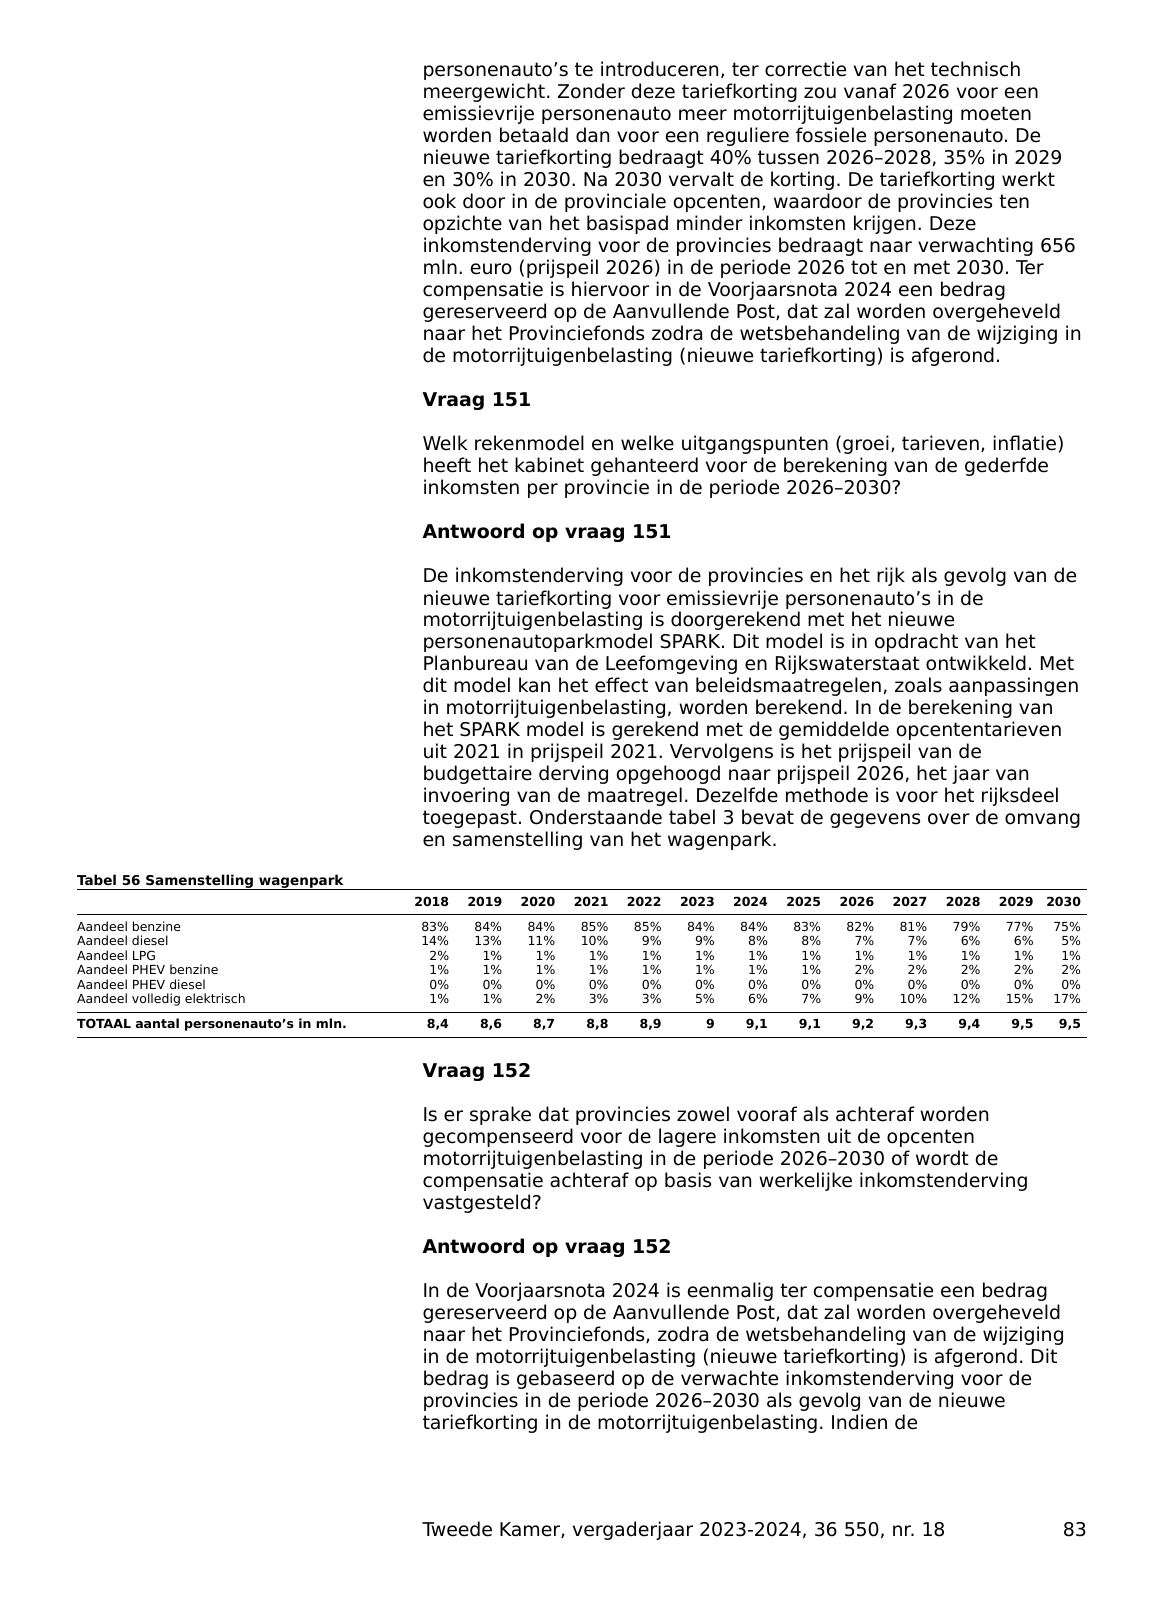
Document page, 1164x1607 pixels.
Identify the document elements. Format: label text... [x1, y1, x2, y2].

table_cell 7% [827, 934, 880, 949]
table_cell 84% [455, 915, 508, 934]
table_cell 0% [455, 978, 508, 992]
table_cell 6% [986, 934, 1039, 949]
table_cell 2018 [402, 890, 455, 914]
table_cell 1% [455, 949, 508, 963]
table_cell 11% [508, 934, 561, 949]
table_cell 85% [614, 915, 667, 934]
table_cell 2% [402, 949, 455, 963]
table_cell 2024 [720, 890, 773, 914]
table_cell 0% [720, 978, 773, 992]
table_cell 2019 [455, 890, 508, 914]
table_cell 0% [986, 978, 1039, 992]
table_cell Aandeel PHEV benzine [77, 963, 402, 978]
table_cell 2% [986, 963, 1039, 978]
table_cell 10% [880, 993, 933, 1012]
table_cell 0% [667, 978, 720, 992]
table_cell 1% [774, 963, 827, 978]
table_cell 79% [933, 915, 986, 934]
table_cell 14% [402, 934, 455, 949]
table_cell 84% [508, 915, 561, 934]
table_cell 0% [880, 978, 933, 992]
table_cell 8% [720, 934, 773, 949]
table_cell 1% [933, 949, 986, 963]
table_cell 75% [1039, 915, 1087, 934]
table_cell Aandeel LPG [77, 949, 402, 963]
table_cell 10% [561, 934, 614, 949]
table_cell 1% [508, 949, 561, 963]
table_cell 7% [774, 993, 827, 1012]
table_cell 2% [827, 963, 880, 978]
table_cell Aandeel benzine [77, 915, 402, 934]
table_cell 0% [1039, 978, 1087, 992]
table_cell 13% [455, 934, 508, 949]
table_cell 9,4 [933, 1013, 986, 1037]
table_cell 1% [1039, 949, 1087, 963]
table_cell 9% [827, 993, 880, 1012]
text De inkomstenderving voor de provincies en het rijk als gevolg van de nieuwe tariefkorting voor emissievrije personenauto’s in de motorrijtuigenbelasting is doorgerekend met het nieuwe personenautoparkmodel SPARK. Dit model is in opdracht van het Planbureau van de Leefomgeving en Rijkswaterstaat ontwikkeld. Met dit model kan het effect van beleidsmaatregelen, zoals aanpassingen in motorrijtuigenbelasting, worden berekend. In de berekening van het SPARK model is gerekend met de gemiddelde opcententarieven uit 2021 in prijspeil 2021. Vervolgens is het prijspeil van de budgettaire derving opgehoogd naar prijspeil 2026, het jaar van invoering van de maatregel. Dezelfde methode is voor het rijksdeel toegepast. Onderstaande tabel 3 bevat de gegevens over de omvang en samenstelling van het wagenpark. [422, 565, 1087, 851]
table_cell 1% [561, 949, 614, 963]
table_cell 0% [614, 978, 667, 992]
table_cell 17% [1039, 993, 1087, 1012]
table_cell 2027 [880, 890, 933, 914]
table_cell 1% [402, 993, 455, 1012]
table_cell 5% [1039, 934, 1087, 949]
table_cell 1% [827, 949, 880, 963]
table_cell 2029 [986, 890, 1039, 914]
table_cell 2% [933, 963, 986, 978]
table_cell 3% [614, 993, 667, 1012]
table_cell 2026 [827, 890, 880, 914]
table_cell 83% [774, 915, 827, 934]
table_cell 15% [986, 993, 1039, 1012]
table_cell Aandeel diesel [77, 934, 402, 949]
table_cell 0% [402, 978, 455, 992]
table_cell 6% [720, 993, 773, 1012]
table_cell 1% [614, 949, 667, 963]
table_cell 82% [827, 915, 880, 934]
table_cell 2021 [561, 890, 614, 914]
table_cell 2022 [614, 890, 667, 914]
table_cell 5% [667, 993, 720, 1012]
text personenauto’s te introduceren, ter correctie van het technisch meergewicht. Zonder deze tariefkorting zou vanaf 2026 voor een emissievrije personenauto meer motorrijtuigenbelasting moeten worden betaald dan voor een reguliere fossiele personenauto. De nieuwe tariefkorting bedraagt 40% tussen 2026–2028, 35% in 2029 en 30% in 2030. Na 2030 vervalt de korting. De tariefkorting werkt ook door in de provinciale opcenten, waardoor de provincies ten opzichte van het basispad minder inkomsten krijgen. Deze inkomstenderving voor de provincies bedraagt naar verwachting 656 mln. euro (prijspeil 2026) in de periode 2026 tot en met 2030. Ter compensatie is hiervoor in de Voorjaarsnota 2024 een bedrag gereserveerd op de Aanvullende Post, dat zal worden overgeheveld naar het Provinciefonds zodra de wetsbehandeling van de wijziging in de motorrijtuigenbelasting (nieuwe tariefkorting) is afgerond. [422, 59, 1087, 367]
table_cell 0% [933, 978, 986, 992]
table_cell 84% [720, 915, 773, 934]
table_cell 81% [880, 915, 933, 934]
subtitle Vraag 152 [422, 1060, 1087, 1082]
table_cell 8,9 [614, 1013, 667, 1037]
table_cell 2025 [774, 890, 827, 914]
table_cell 7% [880, 934, 933, 949]
table_cell 1% [720, 949, 773, 963]
table_cell Aandeel PHEV diesel [77, 978, 402, 992]
table_cell 8,6 [455, 1013, 508, 1037]
table_cell 9,1 [720, 1013, 773, 1037]
table_cell 84% [667, 915, 720, 934]
table_header Tabel 56 Samenstelling wagenpark [77, 873, 1087, 889]
table_cell 2028 [933, 890, 986, 914]
table_cell 9 [667, 1013, 720, 1037]
table_cell 83% [402, 915, 455, 934]
table_cell 77% [986, 915, 1039, 934]
table_cell 12% [933, 993, 986, 1012]
table_cell 2030 [1039, 890, 1087, 914]
table_cell 1% [720, 963, 773, 978]
table_cell 0% [774, 978, 827, 992]
table_cell 1% [667, 963, 720, 978]
table_cell 1% [402, 963, 455, 978]
table_cell 2020 [508, 890, 561, 914]
table_cell 1% [774, 949, 827, 963]
table_cell 9,3 [880, 1013, 933, 1037]
table_cell 2023 [667, 890, 720, 914]
table_cell 0% [561, 978, 614, 992]
table_cell 2% [880, 963, 933, 978]
table_cell 2% [508, 993, 561, 1012]
table_cell 9% [667, 934, 720, 949]
table_cell 9% [614, 934, 667, 949]
table_cell 85% [561, 915, 614, 934]
subtitle Antwoord op vraag 151 [422, 521, 1087, 543]
table_cell 0% [827, 978, 880, 992]
table_cell 1% [667, 949, 720, 963]
table_cell 3% [561, 993, 614, 1012]
table_cell 0% [508, 978, 561, 992]
subtitle Antwoord op vraag 152 [422, 1236, 1087, 1258]
table_cell 1% [986, 949, 1039, 963]
table_cell 8,7 [508, 1013, 561, 1037]
table_cell 9,2 [827, 1013, 880, 1037]
table_cell 6% [933, 934, 986, 949]
table_cell 1% [614, 963, 667, 978]
table_cell Aandeel volledig elektrisch [77, 993, 402, 1012]
table_cell 8,4 [402, 1013, 455, 1037]
table_cell TOTAAL aantal personenauto’s in mln. [77, 1013, 402, 1037]
table_cell 9,5 [986, 1013, 1039, 1037]
table_cell [77, 890, 402, 914]
table_cell 1% [561, 963, 614, 978]
table_cell 1% [455, 963, 508, 978]
text Is er sprake dat provincies zowel vooraf als achteraf worden gecompenseerd voor de lagere inkomsten uit de opcenten motorrijtuigenbelasting in de periode 2026–2030 of wordt de compensatie achteraf op basis van werkelijke inkomstenderving vastgesteld? [422, 1104, 1087, 1214]
table_cell 9,5 [1039, 1013, 1087, 1037]
table_cell 8% [774, 934, 827, 949]
table_cell 9,1 [774, 1013, 827, 1037]
table_cell 8,8 [561, 1013, 614, 1037]
subtitle Vraag 151 [422, 389, 1087, 411]
text Welk rekenmodel en welke uitgangspunten (groei, tarieven, inflatie) heeft het kabinet gehanteerd voor de berekening van de gederfde inkomsten per provincie in de periode 2026–2030? [422, 433, 1087, 499]
text In de Voorjaarsnota 2024 is eenmalig ter compensatie een bedrag gereserveerd op de Aanvullende Post, dat zal worden overgeheveld naar het Provinciefonds, zodra de wetsbehandeling van de wijziging in de motorrijtuigenbelasting (nieuwe tariefkorting) is afgerond. Dit bedrag is gebaseerd op de verwachte inkomstenderving voor de provincies in de periode 2026–2030 als gevolg van de nieuwe tariefkorting in de motorrijtuigenbelasting. Indien de [422, 1280, 1087, 1434]
table_cell 2% [1039, 963, 1087, 978]
table_cell 1% [508, 963, 561, 978]
table_cell 1% [455, 993, 508, 1012]
table_cell 1% [880, 949, 933, 963]
